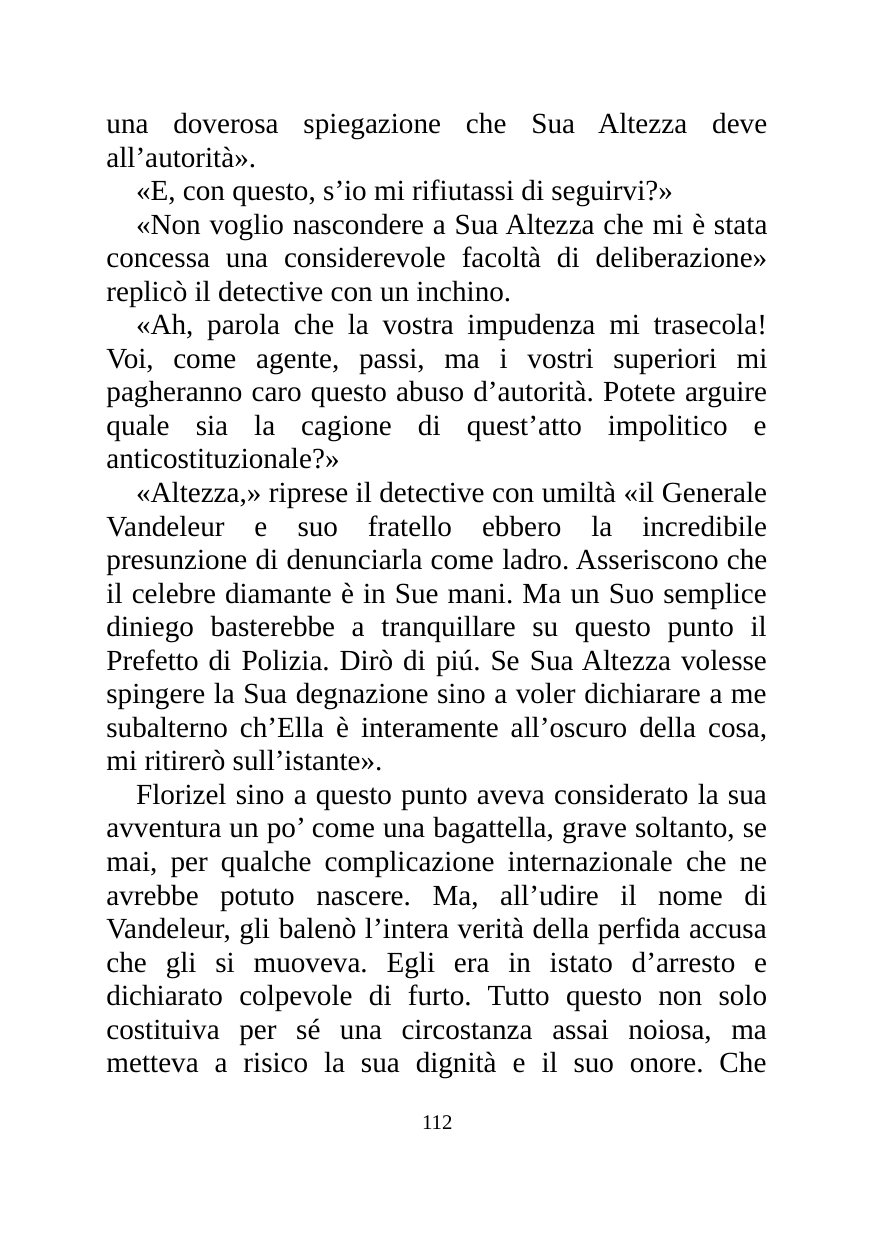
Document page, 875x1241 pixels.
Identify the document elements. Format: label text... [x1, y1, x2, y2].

text «Altezza,» riprese il detective con umiltà «il Generale Vandeleur e suo fratello ebbero la incredibile presunzione di denunciarla come ladro. Asseriscono che il celebre diamante è in Sue mani. Ma un Suo semplice diniego basterebbe a tranquillare su questo punto il Prefetto di Polizia. Dirò di piú. Se Sua Altezza volesse spingere la Sua degnazione sino a voler dichiarare a me subalterno ch’Ella è interamente all’oscuro della cosa, mi ritirerò sull’istante». [106, 475, 768, 777]
text Florizel sino a questo punto aveva considerato la sua avventura un po’ come una bagattella, grave soltanto, se mai, per qualche complicazione internazionale che ne avrebbe potuto nascere. Ma, all’udire il nome di Vandeleur, gli balenò l’intera verità della perfida accusa che gli si muoveva. Egli era in istato d’arresto e dichiarato colpevole di furto. Tutto questo non solo costituiva per sé una circostanza assai noiosa, ma metteva a risico la sua dignità e il suo onore. Che [106, 777, 768, 1079]
text «E, con questo, s’io mi rifiutassi di seguirvi?» [106, 173, 768, 207]
text una doverosa spiegazione che Sua Altezza deve all’autorità». [106, 106, 768, 173]
text «Non voglio nascondere a Sua Altezza che mi è stata concessa una considerevole facoltà di deliberazione» replicò il detective con un inchino. [106, 207, 768, 307]
text «Ah, parola che la vostra impudenza mi trasecola! Voi, come agente, passi, ma i vostri superiori mi pagheranno caro questo abuso d’autorità. Potete arguire quale sia la cagione di quest’atto impolitico e anticostituzionale?» [106, 307, 768, 475]
